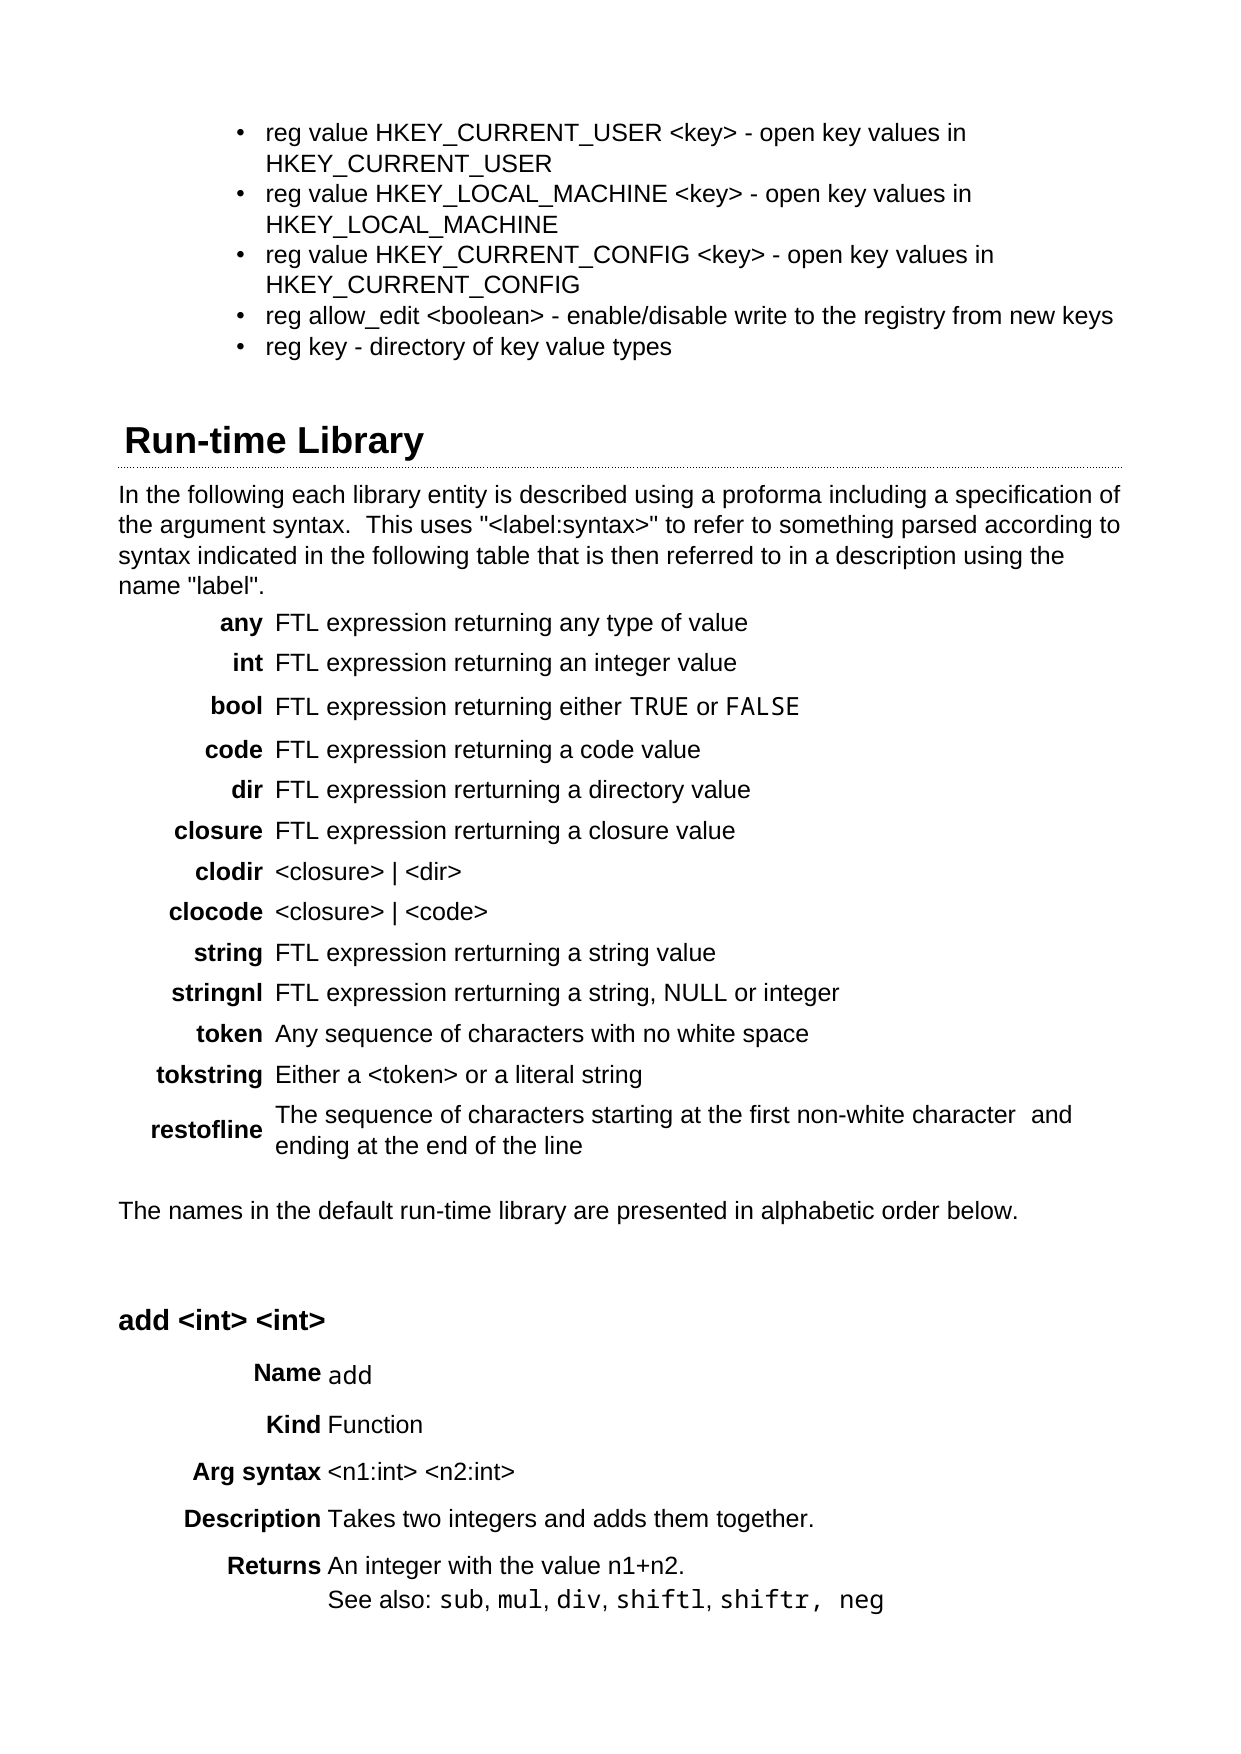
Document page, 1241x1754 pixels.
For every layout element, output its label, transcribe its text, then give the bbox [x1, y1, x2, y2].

table_cell bool [118, 683, 269, 729]
table_header any [118, 602, 269, 642]
table_cell Description [118, 1495, 324, 1542]
table_cell Arg syntax [118, 1448, 324, 1495]
table_cell Either a <token> or a literal string [269, 1054, 1122, 1094]
table_cell FTL expression rerturning a closure value [269, 810, 1122, 851]
table_cell An integer with the value n1+n2. See also: sub, mul, div, shiftl, shiftr, neg [324, 1542, 1122, 1625]
table_cell FTL expression returning a code value [269, 729, 1122, 769]
subtitle Run-time Library [118, 412, 1122, 467]
table_cell int [118, 642, 269, 683]
table_cell Any sequence of characters with no white space [269, 1013, 1122, 1054]
table_cell FTL expression returning an integer value [269, 642, 1122, 683]
table_cell stringnl [118, 973, 269, 1013]
table_cell token [118, 1013, 269, 1054]
table_header add [324, 1349, 1122, 1401]
table_cell Function [324, 1401, 1122, 1448]
text The names in the default run-time library are presented in alphabetic order below. [118, 1165, 1122, 1224]
list reg key - directory of key value types [236, 331, 1122, 360]
table_cell <closure> | <dir> [269, 851, 1122, 891]
list reg value HKEY_LOCAL_MACHINE <key> - open key values in HKEY_LOCAL_MACHINE [236, 179, 1122, 238]
list reg allow_edit <boolean> - enable/disable write to the registry from new keys [236, 301, 1122, 330]
table_cell clocode [118, 891, 269, 932]
table_header Name [118, 1349, 324, 1401]
text In the following each library entity is described using a proforma including a specification of the argument syntax. This uses "<label:syntax>" to refer to something parsed according to syntax indicated in the following table that is then referred to in a description using the name "label". [118, 480, 1122, 600]
table_cell Returns [118, 1542, 324, 1625]
table_cell restofline [118, 1094, 269, 1165]
table_cell FTL expression rerturning a directory value [269, 769, 1122, 810]
table_cell <closure> | <code> [269, 891, 1122, 932]
table_cell FTL expression returning either TRUE or FALSE [269, 683, 1122, 729]
table_cell FTL expression rerturning a string, NULL or integer [269, 973, 1122, 1013]
table_cell The sequence of characters starting at the first non-white character and ending at the end of the line [269, 1094, 1122, 1165]
subtitle add <int> <int> [118, 1303, 1122, 1337]
table_cell dir [118, 769, 269, 810]
list reg value HKEY_CURRENT_CONFIG <key> - open key values in HKEY_CURRENT_CONFIG [236, 240, 1122, 299]
table_cell Kind [118, 1401, 324, 1448]
list reg value HKEY_CURRENT_USER <key> - open key values in HKEY_CURRENT_USER [236, 118, 1122, 177]
table_header FTL expression returning any type of value [269, 602, 1122, 642]
table_cell clodir [118, 851, 269, 891]
table_cell closure [118, 810, 269, 851]
table_cell string [118, 932, 269, 972]
table_cell tokstring [118, 1054, 269, 1094]
table_cell <n1:int> <n2:int> [324, 1448, 1122, 1495]
table_cell FTL expression rerturning a string value [269, 932, 1122, 972]
table_cell code [118, 729, 269, 769]
table_cell Takes two integers and adds them together. [324, 1495, 1122, 1542]
